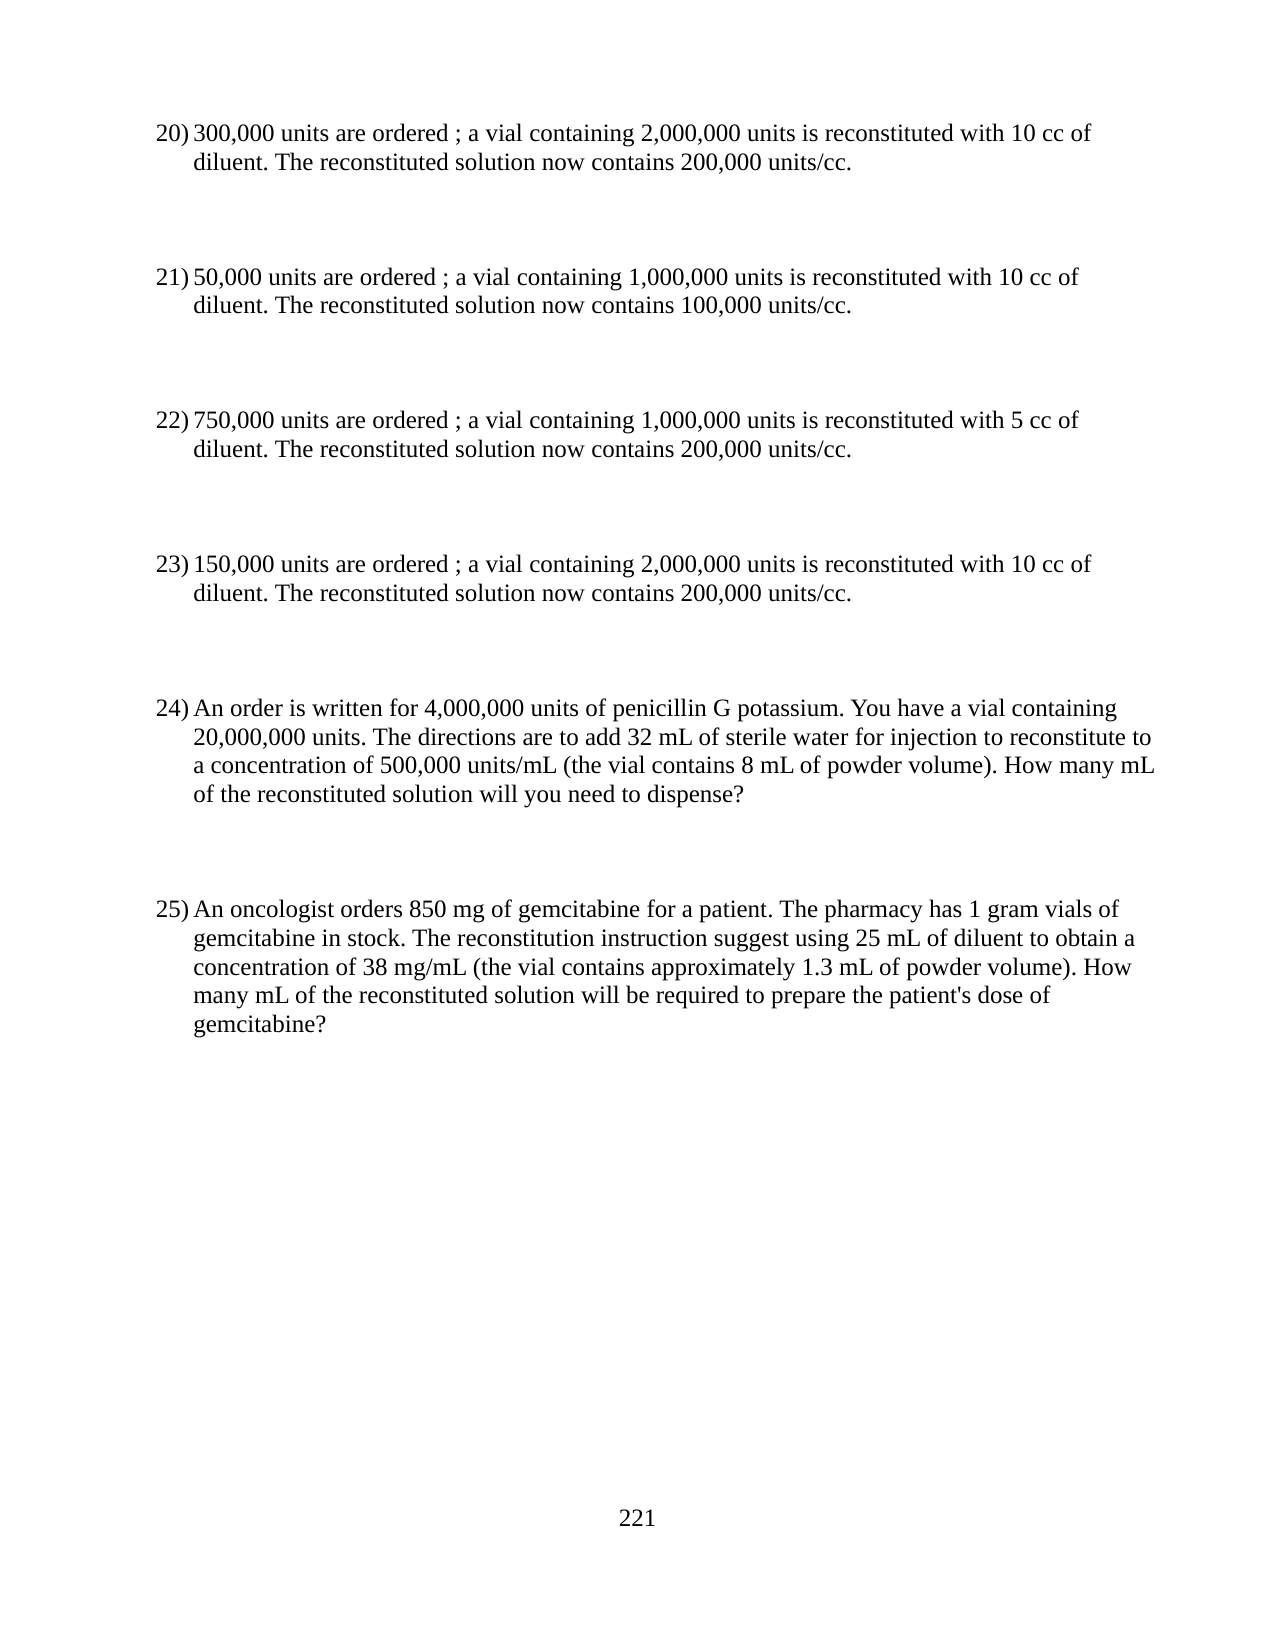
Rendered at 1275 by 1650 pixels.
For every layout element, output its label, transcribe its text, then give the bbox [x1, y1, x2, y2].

list An oncologist orders 850 mg of gemcitabine for a patient. The pharmacy has 1 gram vials of gemcitabine in stock. The reconstitution instruction suggest using 25 mL of diluent to obtain a concentration of 38 mg/mL (the vial contains approximately 1.3 mL of powder volume). How many mL of the reconstituted solution will be required to prepare the patient's dose of gemcitabine? [156, 894, 1157, 1038]
list An order is written for 4,000,000 units of penicillin G potassium. You have a vial containing 20,000,000 units. The directions are to add 32 mL of sterile water for injection to reconstitute to a concentration of 500,000 units/mL (the vial contains 8 mL of powder volume). How many mL of the reconstituted solution will you need to dispense? [156, 693, 1157, 808]
list 50,000 units are ordered ; a vial containing 1,000,000 units is reconstituted with 10 cc of diluent. The reconstituted solution now contains 100,000 units/cc. [156, 262, 1157, 319]
list 300,000 units are ordered ; a vial containing 2,000,000 units is reconstituted with 10 cc of diluent. The reconstituted solution now contains 200,000 units/cc. [156, 118, 1157, 176]
list 150,000 units are ordered ; a vial containing 2,000,000 units is reconstituted with 10 cc of diluent. The reconstituted solution now contains 200,000 units/cc. [156, 549, 1157, 607]
list 750,000 units are ordered ; a vial containing 1,000,000 units is reconstituted with 5 cc of diluent. The reconstituted solution now contains 200,000 units/cc. [156, 406, 1157, 463]
